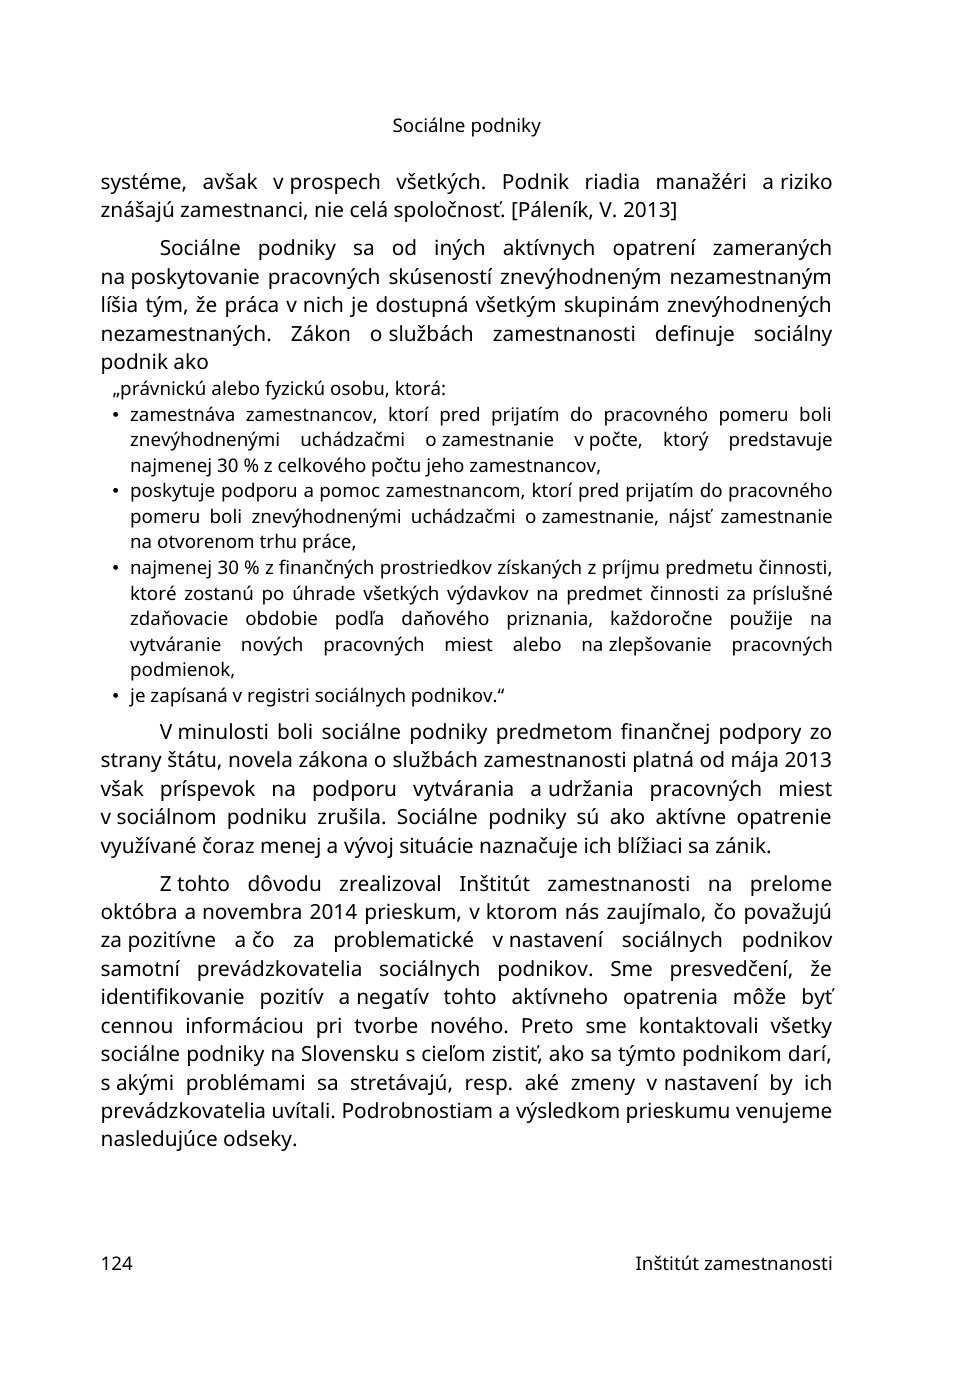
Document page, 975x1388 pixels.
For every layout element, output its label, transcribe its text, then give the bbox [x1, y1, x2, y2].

list zamestnáva zamestnancov, ktorí pred prijatím do pracovného pomeru boli znevýhodnenými uchádzačmi o zamestnanie v počte, ktorý predstavuje najmenej 30 % z celkového počtu jeho zamestnancov, [112, 401, 833, 478]
list je zapísaná v registri sociálnych podnikov.“ [112, 682, 833, 707]
text systéme, avšak v prospech všetkých. Podnik riadia manažéri a riziko znášajú zamestnanci, nie celá spoločnosť. [Páleník, V. 2013] [100, 167, 833, 224]
text Sociálne podniky sa od iných aktívnych opatrení zameraných na poskytovanie pracovných skúseností znevýhodneným nezamestnaným líšia tým, že práca v nich je dostupná všetkým skupinám znevýhodnených nezamestnaných. Zákon o službách zamestnanosti definuje sociálny podnik ako [100, 233, 833, 376]
list poskytuje podporu a pomoc zamestnancom, ktorí pred prijatím do pracovného pomeru boli znevýhodnenými uchádzačmi o zamestnanie, nájsť zamestnanie na otvorenom trhu práce, [112, 478, 833, 554]
text „právnickú alebo fyzickú osobu, ktorá: [112, 376, 803, 401]
text Z tohto dôvodu zrealizoval Inštitút zamestnanosti na prelome októbra a novembra 2014 prieskum, v ktorom nás zaujímalo, čo považujú za pozitívne a čo za problematické v nastavení sociálnych podnikov samotní prevádzkovatelia sociálnych podnikov. Sme presvedčení, že identifikovanie pozitív a negatív tohto aktívneho opatrenia môže byť cennou informáciou pri tvorbe nového. Preto sme kontaktovali všetky sociálne podniky na Slovensku s cieľom zistiť, ako sa týmto podnikom darí, s akými problémami sa stretávajú, resp. aké zmeny v nastavení by ich prevádzkovatelia uvítali. Podrobnostiam a výsledkom prieskumu venujeme nasledujúce odseky. [100, 869, 833, 1153]
text V minulosti boli sociálne podniky predmetom finančnej podpory zo strany štátu, novela zákona o službách zamestnanosti platná od mája 2013 však príspevok na podporu vytvárania a udržania pracovných miest v sociálnom podniku zrušila. Sociálne podniky sú ako aktívne opatrenie využívané čoraz menej a vývoj situácie naznačuje ich blížiaci sa zánik. [100, 717, 833, 859]
list najmenej 30 % z finančných prostriedkov získaných z príjmu predmetu činnosti, ktoré zostanú po úhrade všetkých výdavkov na predmet činnosti za príslušné zdaňovacie obdobie podľa daňového priznania, každoročne použije na vytváranie nových pracovných miest alebo na zlepšovanie pracovných podmienok, [112, 554, 833, 682]
